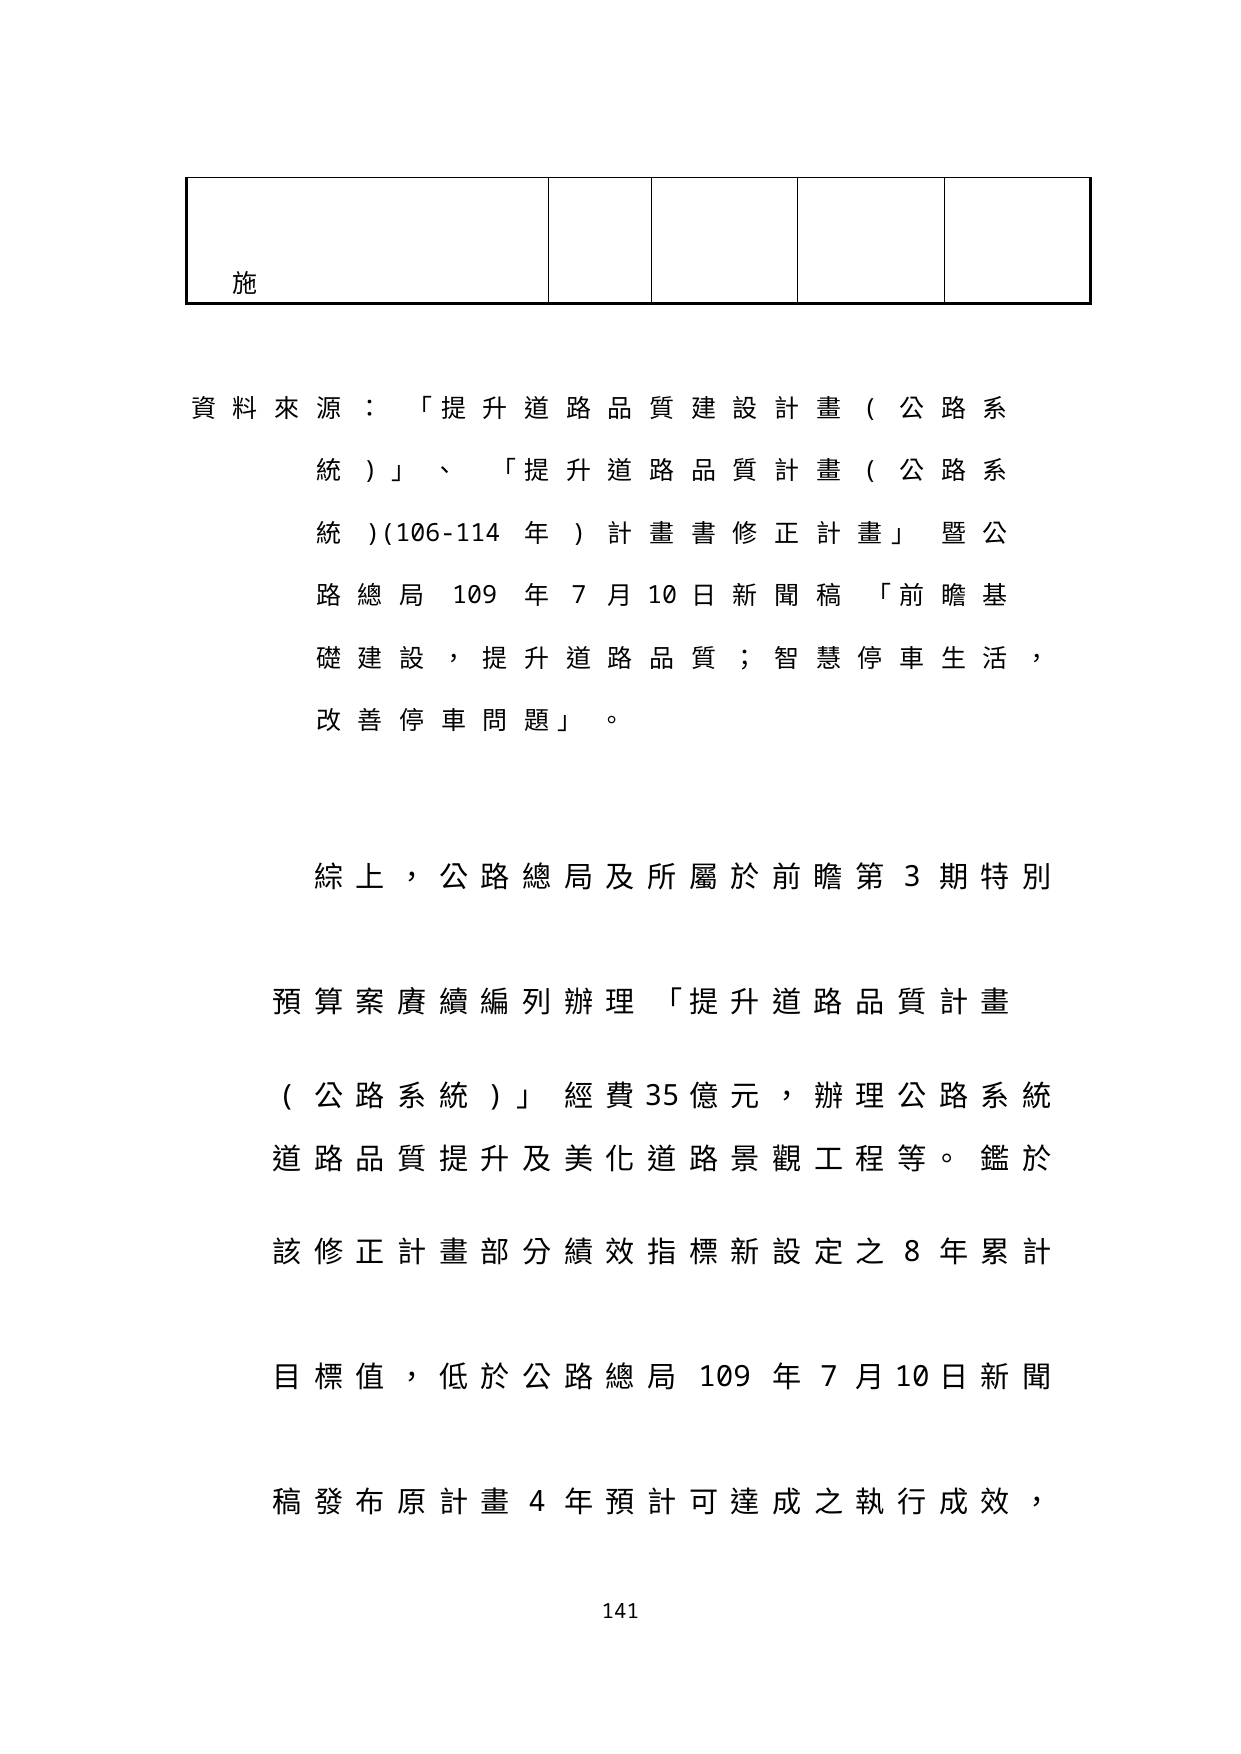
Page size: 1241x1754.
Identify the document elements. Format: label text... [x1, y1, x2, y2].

table_cell - [652, 178, 797, 302]
table_cell [549, 178, 651, 302]
table_cell [798, 178, 944, 302]
text 綜上，公路總局及所屬於前瞻第3期特別預算案賡續編列辦理「提升道路品質計畫(公路系統)」經費35億元，辦理公路系統道路品質提升及美化道路景觀工程等。鑑於該修正計畫部分績效指標新設定之8年累計目標值，低於公路總局109年7月10日新聞稿發布原計畫4年預計可達成之執行成效， [242, 802, 1058, 1552]
text 資料來源：「提升道路品質建設計畫(公路系統)」、「提升道路品質計畫(公路系統)(106-114年)計畫書修正計畫」暨公路總局109年7月10日新聞稿「前瞻基礎建設，提升道路品質；智慧停車生活，改善停車問題」。 [175, 365, 1057, 740]
table_cell 施 [188, 178, 548, 302]
table_cell [945, 178, 1089, 302]
